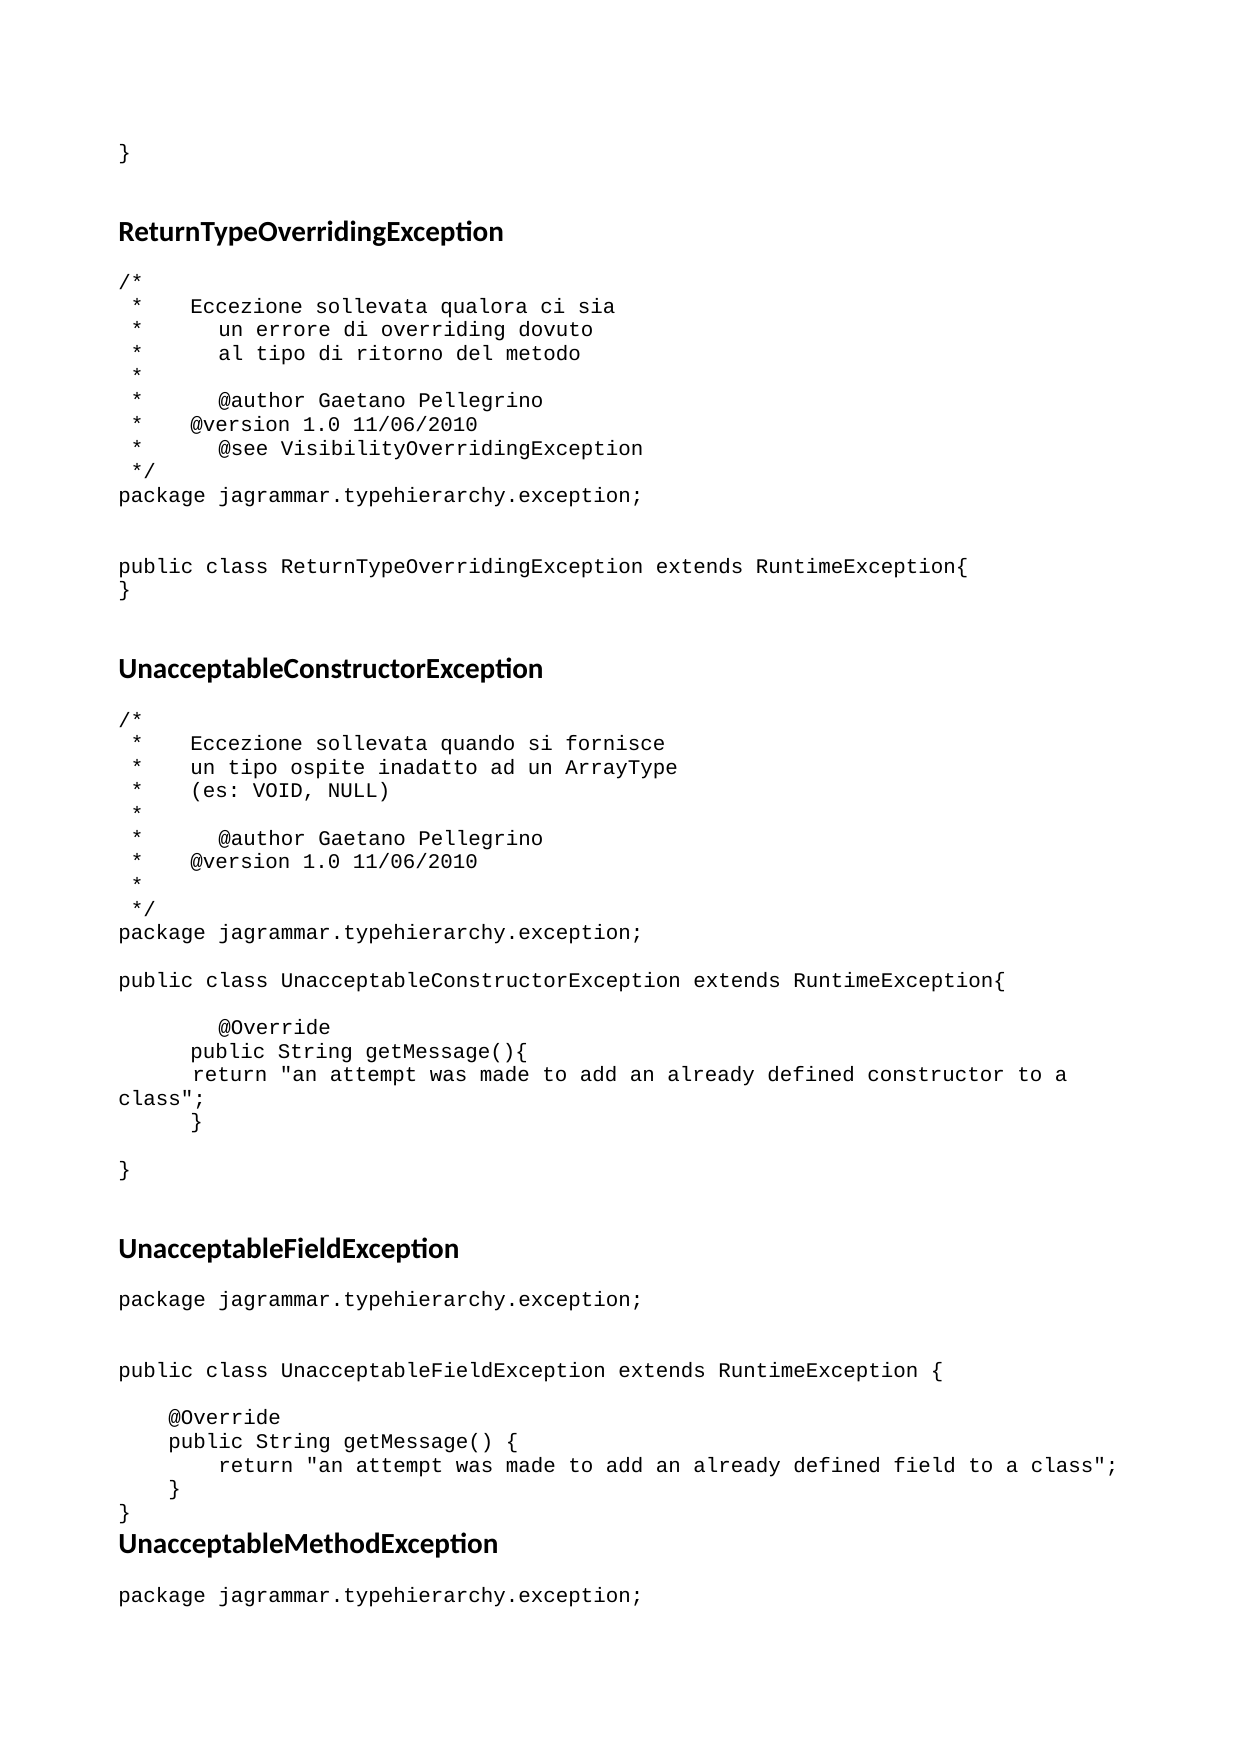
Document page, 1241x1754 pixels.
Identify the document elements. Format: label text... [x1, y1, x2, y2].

text * @author Gaetano Pellegrino [118, 390, 1123, 414]
text * @see VisibilityOverridingException [118, 437, 1123, 461]
text public class UnacceptableFieldException extends RuntimeException { [118, 1360, 1123, 1384]
text * un errore di overriding dovuto [118, 319, 1123, 343]
text @Override [118, 1407, 1123, 1431]
text public String getMessage() { [118, 1431, 1123, 1454]
text /* [118, 272, 1123, 296]
text package jagrammar.typehierarchy.exception; [118, 1585, 1123, 1608]
text } [118, 1502, 1123, 1526]
text UnacceptableFieldException [118, 1230, 1123, 1265]
text * al tipo di ritorno del metodo [118, 343, 1123, 367]
text * @version 1.0 11/06/2010 [118, 851, 1123, 875]
text package jagrammar.typehierarchy.exception; [118, 485, 1123, 508]
text public class UnacceptableConstructorException extends RuntimeException{ [118, 970, 1123, 993]
text } [118, 579, 1123, 603]
text return "an attempt was made to add an already defined constructor to a class"; [118, 1064, 1123, 1112]
text * un tipo ospite inadatto ad un ArrayType [118, 757, 1123, 781]
text * @version 1.0 11/06/2010 [118, 414, 1123, 437]
text ReturnTypeOverridingException [118, 213, 1123, 248]
text * (es: VOID, NULL) [118, 781, 1123, 804]
text UnacceptableConstructorException [118, 650, 1123, 686]
text } [118, 1159, 1123, 1182]
text /* [118, 709, 1123, 733]
text } [118, 1112, 1123, 1135]
text public class ReturnTypeOverridingException extends RuntimeException{ [118, 556, 1123, 579]
text package jagrammar.typehierarchy.exception; [118, 1289, 1123, 1313]
text * [118, 367, 1123, 390]
text UnacceptableMethodException [118, 1526, 1123, 1561]
text * @author Gaetano Pellegrino [118, 828, 1123, 851]
text @Override [118, 1017, 1123, 1041]
text */ [118, 461, 1123, 485]
text public String getMessage(){ [118, 1041, 1123, 1064]
text * [118, 875, 1123, 899]
text return "an attempt was made to add an already defined field to a class"; [118, 1454, 1123, 1478]
text */ [118, 899, 1123, 922]
text package jagrammar.typehierarchy.exception; [118, 922, 1123, 946]
text * Eccezione sollevata quando si fornisce [118, 733, 1123, 757]
text } [118, 142, 1123, 165]
text } [118, 1478, 1123, 1502]
text * Eccezione sollevata qualora ci sia [118, 296, 1123, 319]
text * [118, 804, 1123, 828]
